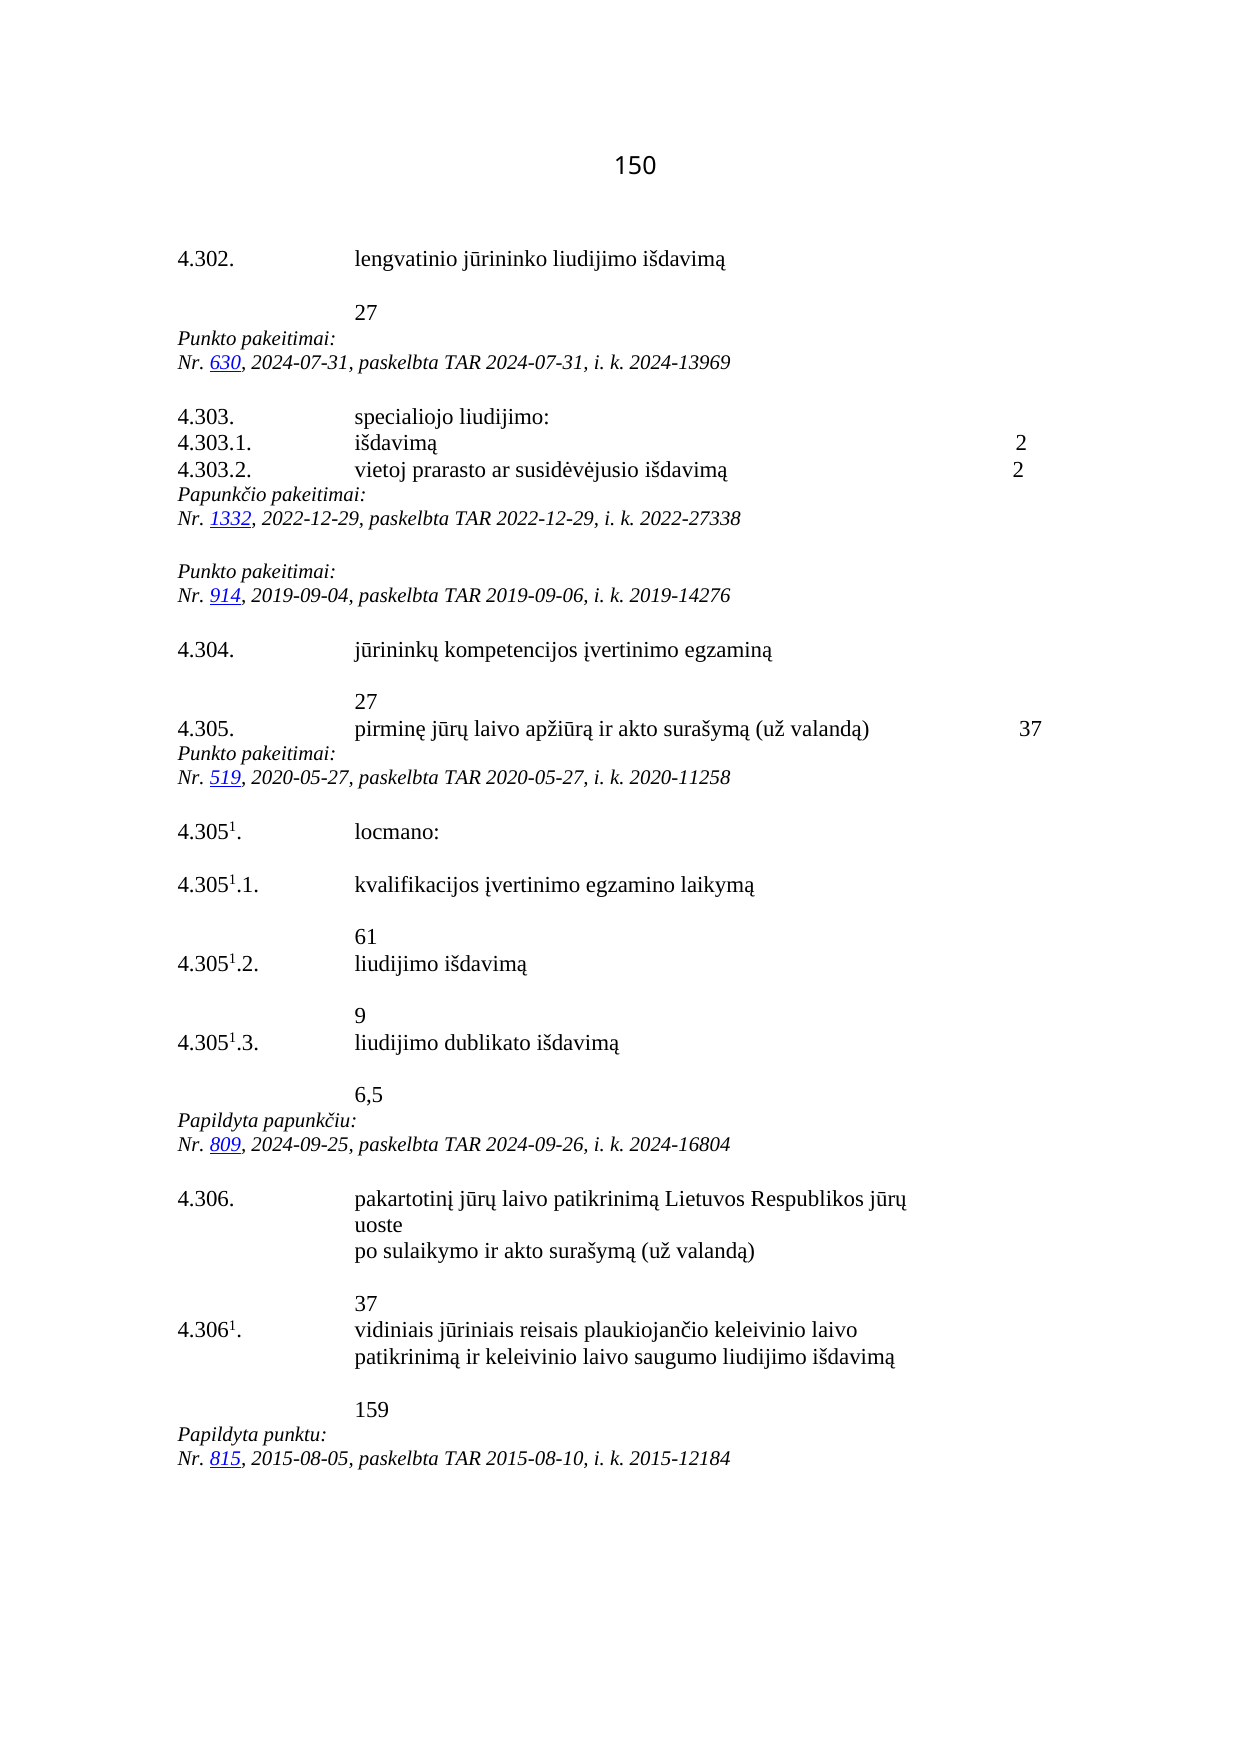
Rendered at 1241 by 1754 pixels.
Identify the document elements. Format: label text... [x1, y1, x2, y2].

text Punkto pakeitimai: [177, 326, 1092, 350]
text 4.303.2. vietoj prarasto ar susidėvėjusio išdavimą 2 [177, 456, 1092, 482]
text Nr. 630, 2024-07-31, paskelbta TAR 2024-07-31, i. k. 2024-13969 [177, 350, 1092, 374]
text Nr. 1332, 2022-12-29, paskelbta TAR 2022-12-29, i. k. 2022-27338 [177, 506, 1092, 530]
text 4.3051.3. liudijimo dublikato išdavimą 6,5 [177, 1029, 915, 1108]
text 4.303.1. išdavimą 2 [177, 429, 1092, 456]
text po sulaikymo ir akto surašymą (už valandą) 37 [354, 1237, 945, 1317]
text Punkto pakeitimai: [177, 559, 1092, 583]
text 4.3051.2. liudijimo išdavimą 9 [177, 950, 915, 1029]
text Nr. 519, 2020-05-27, paskelbta TAR 2020-05-27, i. k. 2020-11258 [177, 765, 1092, 789]
text 4.305. pirminę jūrų laivo apžiūrą ir akto surašymą (už valandą) 37 [177, 715, 1092, 741]
text 4.306. pakartotinį jūrų laivo patikrinimą Lietuvos Respublikos jūrų uoste [177, 1185, 945, 1237]
text 4.3051. locmano: [177, 818, 915, 871]
text Papildyta punktu: [177, 1422, 1092, 1446]
text Papunkčio pakeitimai: [177, 482, 1092, 506]
text 4.303. specialiojo liudijimo: [177, 403, 1092, 429]
text 4.304. jūrininkų kompetencijos įvertinimo egzaminą 27 [177, 636, 945, 715]
text patikrinimą ir keleivinio laivo saugumo liudijimo išdavimą 159 [354, 1343, 945, 1422]
text Nr. 815, 2015-08-05, paskelbta TAR 2015-08-10, i. k. 2015-12184 [177, 1446, 1092, 1470]
text 4.302. lengvatinio jūrininko liudijimo išdavimą 27 [177, 244, 915, 326]
text Nr. 809, 2024-09-25, paskelbta TAR 2024-09-26, i. k. 2024-16804 [177, 1132, 1092, 1156]
text 4.3061. vidiniais jūriniais reisais plaukiojančio keleivinio laivo [177, 1317, 945, 1343]
text Nr. 914, 2019-09-04, paskelbta TAR 2019-09-06, i. k. 2019-14276 [177, 583, 1092, 607]
text 4.3051.1. kvalifikacijos įvertinimo egzamino laikymą 61 [177, 871, 915, 950]
text Papildyta papunkčiu: [177, 1108, 1092, 1132]
text Punkto pakeitimai: [177, 741, 1092, 765]
